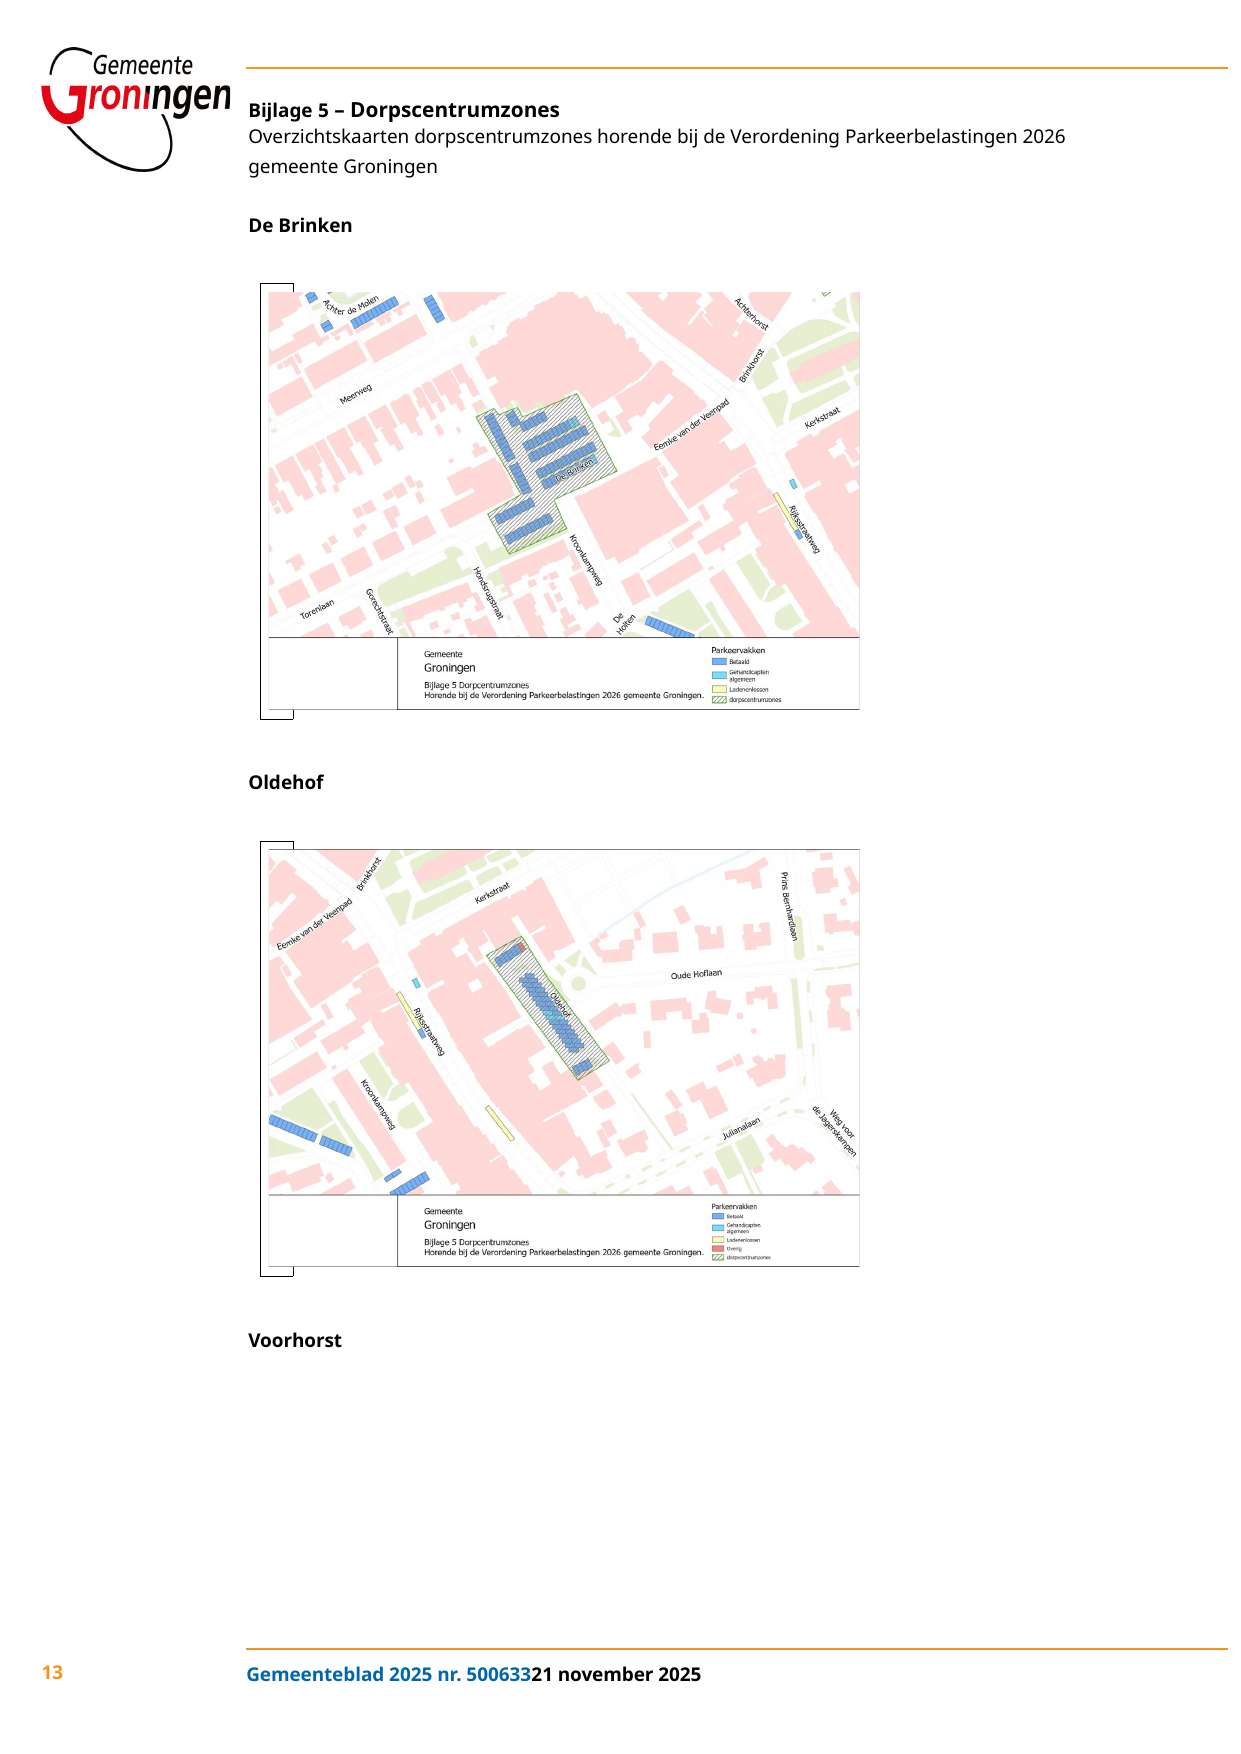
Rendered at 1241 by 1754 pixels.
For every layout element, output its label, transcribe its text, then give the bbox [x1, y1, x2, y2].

text Overzichtskaarten dorpscentrumzones horende bij de Verordening Parkeerbelastingen 2026 gemeente Groningen [248, 123, 1152, 179]
text Voorhorst [248, 1327, 1152, 1353]
picture [268, 292, 860, 710]
text De Brinken [248, 212, 1152, 238]
text Bijlage 5 – Dorpscentrumzones [248, 95, 1152, 123]
picture [268, 849, 860, 1267]
text Oldehof [248, 769, 1152, 795]
picture [41, 47, 231, 172]
